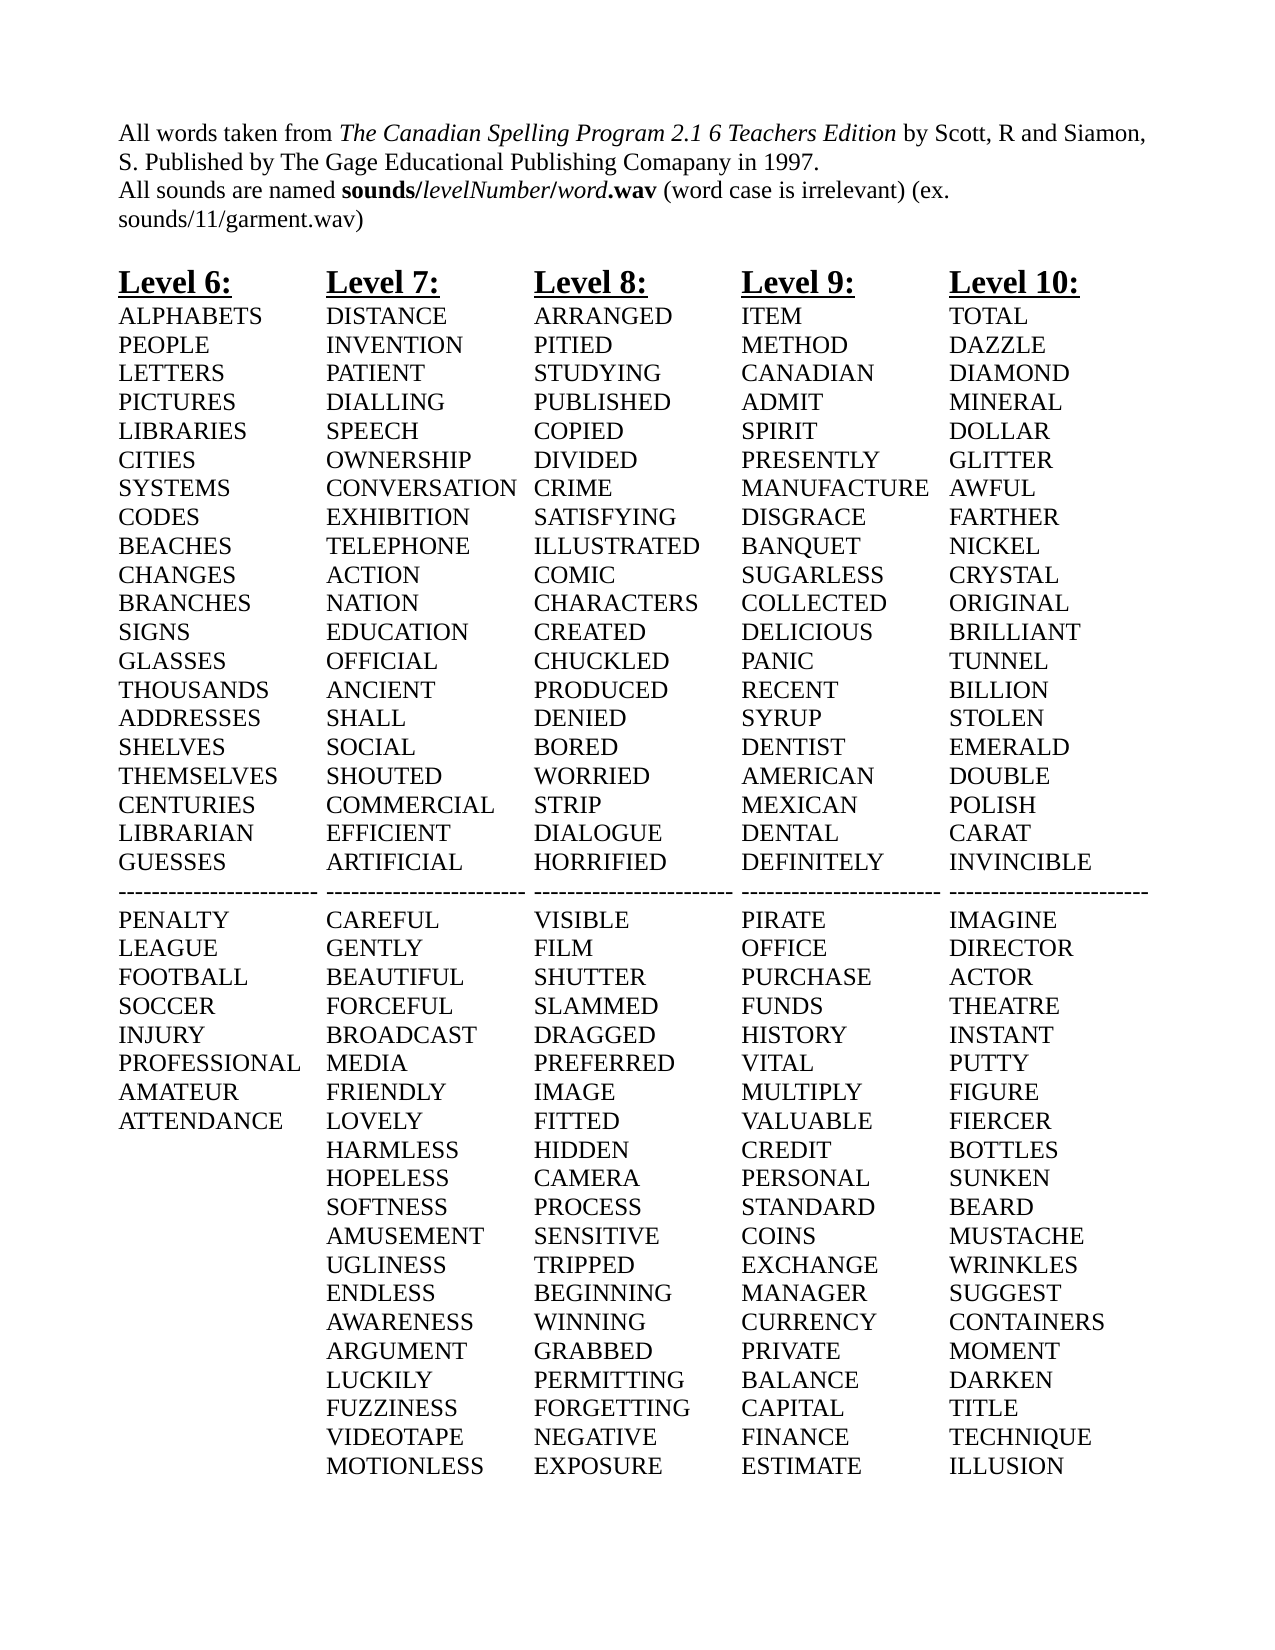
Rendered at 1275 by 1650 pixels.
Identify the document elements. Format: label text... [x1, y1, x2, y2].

text BOTTLES [949, 1135, 1157, 1163]
text BRILLIANT [949, 617, 1157, 646]
text DIALLING [326, 387, 533, 416]
text DIRECTOR [949, 933, 1157, 962]
text FUNDS [741, 991, 949, 1020]
text SHELVES [118, 732, 326, 761]
text ACTOR [949, 962, 1157, 991]
text SLAMMED [533, 991, 741, 1020]
text SHUTTER [533, 962, 741, 991]
text DAZZLE [949, 330, 1157, 358]
text Level 7: [326, 263, 533, 301]
text DOLLAR [949, 416, 1157, 445]
text BEARD [949, 1192, 1157, 1221]
text IMAGE [533, 1077, 741, 1106]
text WORRIED [533, 761, 741, 790]
text PITIED [533, 330, 741, 358]
text LIBRARIES [118, 416, 326, 445]
text HARMLESS [326, 1135, 533, 1163]
text PROCESS [533, 1192, 741, 1221]
text DISTANCE [326, 301, 533, 330]
text SHOUTED [326, 761, 533, 790]
text COMIC [533, 560, 741, 588]
text DRAGGED [533, 1020, 741, 1048]
text PERMITTING [533, 1365, 741, 1393]
text SHALL [326, 703, 533, 732]
text BEAUTIFUL [326, 962, 533, 991]
text FORCEFUL [326, 991, 533, 1020]
text PATIENT [326, 358, 533, 387]
text PERSONAL [741, 1163, 949, 1192]
text TITLE [949, 1393, 1157, 1422]
text COLLECTED [741, 588, 949, 617]
text BEACHES [118, 531, 326, 560]
text SOCIAL [326, 732, 533, 761]
text TRIPPED [533, 1250, 741, 1278]
text MULTIPLY [741, 1077, 949, 1106]
text MANUFACTURE [741, 473, 949, 502]
text FITTED [533, 1106, 741, 1135]
text DENTAL [741, 818, 949, 847]
text CHARACTERS [533, 588, 741, 617]
text MEXICAN [741, 790, 949, 818]
text ------------------------ [949, 876, 1157, 905]
text DIAMOND [949, 358, 1157, 387]
text Level 9: [741, 263, 949, 301]
text HORRIFIED [533, 847, 741, 876]
text SUNKEN [949, 1163, 1157, 1192]
text STRIP [533, 790, 741, 818]
text CREDIT [741, 1135, 949, 1163]
text CONTAINERS [949, 1307, 1157, 1336]
text ADDRESSES [118, 703, 326, 732]
text ACTION [326, 560, 533, 588]
text MANAGER [741, 1278, 949, 1307]
text FOOTBALL [118, 962, 326, 991]
text PUTTY [949, 1048, 1157, 1077]
text EXCHANGE [741, 1250, 949, 1278]
text MUSTACHE [949, 1221, 1157, 1250]
text AWFUL [949, 473, 1157, 502]
text FRIENDLY [326, 1077, 533, 1106]
text THEMSELVES [118, 761, 326, 790]
text SYSTEMS [118, 473, 326, 502]
text STANDARD [741, 1192, 949, 1221]
text AMUSEMENT [326, 1221, 533, 1250]
text POLISH [949, 790, 1157, 818]
text Level 6: [118, 263, 326, 301]
text INVENTION [326, 330, 533, 358]
text LOVELY [326, 1106, 533, 1135]
text FINANCE [741, 1422, 949, 1451]
text COINS [741, 1221, 949, 1250]
text METHOD [741, 330, 949, 358]
text EDUCATION [326, 617, 533, 646]
text DEFINITELY [741, 847, 949, 876]
text SUGARLESS [741, 560, 949, 588]
text CHANGES [118, 560, 326, 588]
text LETTERS [118, 358, 326, 387]
text AWARENESS [326, 1307, 533, 1336]
text ANCIENT [326, 675, 533, 703]
text STOLEN [949, 703, 1157, 732]
text RECENT [741, 675, 949, 703]
text CAPITAL [741, 1393, 949, 1422]
text FIERCER [949, 1106, 1157, 1135]
text HIDDEN [533, 1135, 741, 1163]
text NICKEL [949, 531, 1157, 560]
text INVINCIBLE [949, 847, 1157, 876]
text GLASSES [118, 646, 326, 675]
text DISGRACE [741, 502, 949, 531]
text BRANCHES [118, 588, 326, 617]
text INSTANT [949, 1020, 1157, 1048]
text VISIBLE [533, 905, 741, 933]
text PEOPLE [118, 330, 326, 358]
text PURCHASE [741, 962, 949, 991]
text CANADIAN [741, 358, 949, 387]
text ATTENDANCE [118, 1106, 326, 1135]
text CHUCKLED [533, 646, 741, 675]
text UGLINESS [326, 1250, 533, 1278]
text ------------------------ [533, 876, 741, 905]
text TECHNIQUE [949, 1422, 1157, 1451]
text FIGURE [949, 1077, 1157, 1106]
text ARGUMENT [326, 1336, 533, 1365]
text GLITTER [949, 445, 1157, 473]
text PRESENTLY [741, 445, 949, 473]
text OFFICE [741, 933, 949, 962]
text COPIED [533, 416, 741, 445]
text ILLUSTRATED [533, 531, 741, 560]
text PICTURES [118, 387, 326, 416]
text DARKEN [949, 1365, 1157, 1393]
text ALPHABETS [118, 301, 326, 330]
text EXPOSURE [533, 1451, 741, 1480]
text CAREFUL [326, 905, 533, 933]
text ENDLESS [326, 1278, 533, 1307]
text ARRANGED [533, 301, 741, 330]
text MOTIONLESS [326, 1451, 533, 1480]
text FARTHER [949, 502, 1157, 531]
text SPEECH [326, 416, 533, 445]
text SIGNS [118, 617, 326, 646]
text FUZZINESS [326, 1393, 533, 1422]
text DIALOGUE [533, 818, 741, 847]
text LEAGUE [118, 933, 326, 962]
text NEGATIVE [533, 1422, 741, 1451]
text BEGINNING [533, 1278, 741, 1307]
text EXHIBITION [326, 502, 533, 531]
text DIVIDED [533, 445, 741, 473]
text THEATRE [949, 991, 1157, 1020]
text CENTURIES [118, 790, 326, 818]
text Level 8: [533, 263, 741, 301]
text BROADCAST [326, 1020, 533, 1048]
text EFFICIENT [326, 818, 533, 847]
text IMAGINE [949, 905, 1157, 933]
text GRABBED [533, 1336, 741, 1365]
text CURRENCY [741, 1307, 949, 1336]
text CITIES [118, 445, 326, 473]
text CARAT [949, 818, 1157, 847]
text ------------------------ [326, 876, 533, 905]
text PUBLISHED [533, 387, 741, 416]
text GUESSES [118, 847, 326, 876]
text CODES [118, 502, 326, 531]
text BORED [533, 732, 741, 761]
text SPIRIT [741, 416, 949, 445]
text EMERALD [949, 732, 1157, 761]
text OWNERSHIP [326, 445, 533, 473]
text WINNING [533, 1307, 741, 1336]
text CAMERA [533, 1163, 741, 1192]
text LUCKILY [326, 1365, 533, 1393]
text SYRUP [741, 703, 949, 732]
text MOMENT [949, 1336, 1157, 1365]
text ------------------------ [118, 876, 326, 905]
text WRINKLES [949, 1250, 1157, 1278]
text VALUABLE [741, 1106, 949, 1135]
text CONVERSATION [326, 473, 533, 502]
text TUNNEL [949, 646, 1157, 675]
text COMMERCIAL [326, 790, 533, 818]
text PREFERRED [533, 1048, 741, 1077]
text VIDEOTAPE [326, 1422, 533, 1451]
text SENSITIVE [533, 1221, 741, 1250]
text PIRATE [741, 905, 949, 933]
text THOUSANDS [118, 675, 326, 703]
text GENTLY [326, 933, 533, 962]
text BALANCE [741, 1365, 949, 1393]
text DENIED [533, 703, 741, 732]
text SUGGEST [949, 1278, 1157, 1307]
text CRIME [533, 473, 741, 502]
text CREATED [533, 617, 741, 646]
text TELEPHONE [326, 531, 533, 560]
text CRYSTAL [949, 560, 1157, 588]
text NATION [326, 588, 533, 617]
text BANQUET [741, 531, 949, 560]
text OFFICIAL [326, 646, 533, 675]
text FILM [533, 933, 741, 962]
text DOUBLE [949, 761, 1157, 790]
text SOFTNESS [326, 1192, 533, 1221]
text SATISFYING [533, 502, 741, 531]
text INJURY [118, 1020, 326, 1048]
text HISTORY [741, 1020, 949, 1048]
text LIBRARIAN [118, 818, 326, 847]
text ILLUSION [949, 1451, 1157, 1480]
text ESTIMATE [741, 1451, 949, 1480]
text MINERAL [949, 387, 1157, 416]
text FORGETTING [533, 1393, 741, 1422]
text PROFESSIONAL [118, 1048, 326, 1077]
text PENALTY [118, 905, 326, 933]
text SOCCER [118, 991, 326, 1020]
text VITAL [741, 1048, 949, 1077]
text PRIVATE [741, 1336, 949, 1365]
text Level 10: [949, 263, 1157, 301]
text ADMIT [741, 387, 949, 416]
text MEDIA [326, 1048, 533, 1077]
text ------------------------ [741, 876, 949, 905]
text ORIGINAL [949, 588, 1157, 617]
text PANIC [741, 646, 949, 675]
text TOTAL [949, 301, 1157, 330]
text STUDYING [533, 358, 741, 387]
text DENTIST [741, 732, 949, 761]
text HOPELESS [326, 1163, 533, 1192]
text DELICIOUS [741, 617, 949, 646]
text AMATEUR [118, 1077, 326, 1106]
text BILLION [949, 675, 1157, 703]
text AMERICAN [741, 761, 949, 790]
text ITEM [741, 301, 949, 330]
text PRODUCED [533, 675, 741, 703]
text ARTIFICIAL [326, 847, 533, 876]
